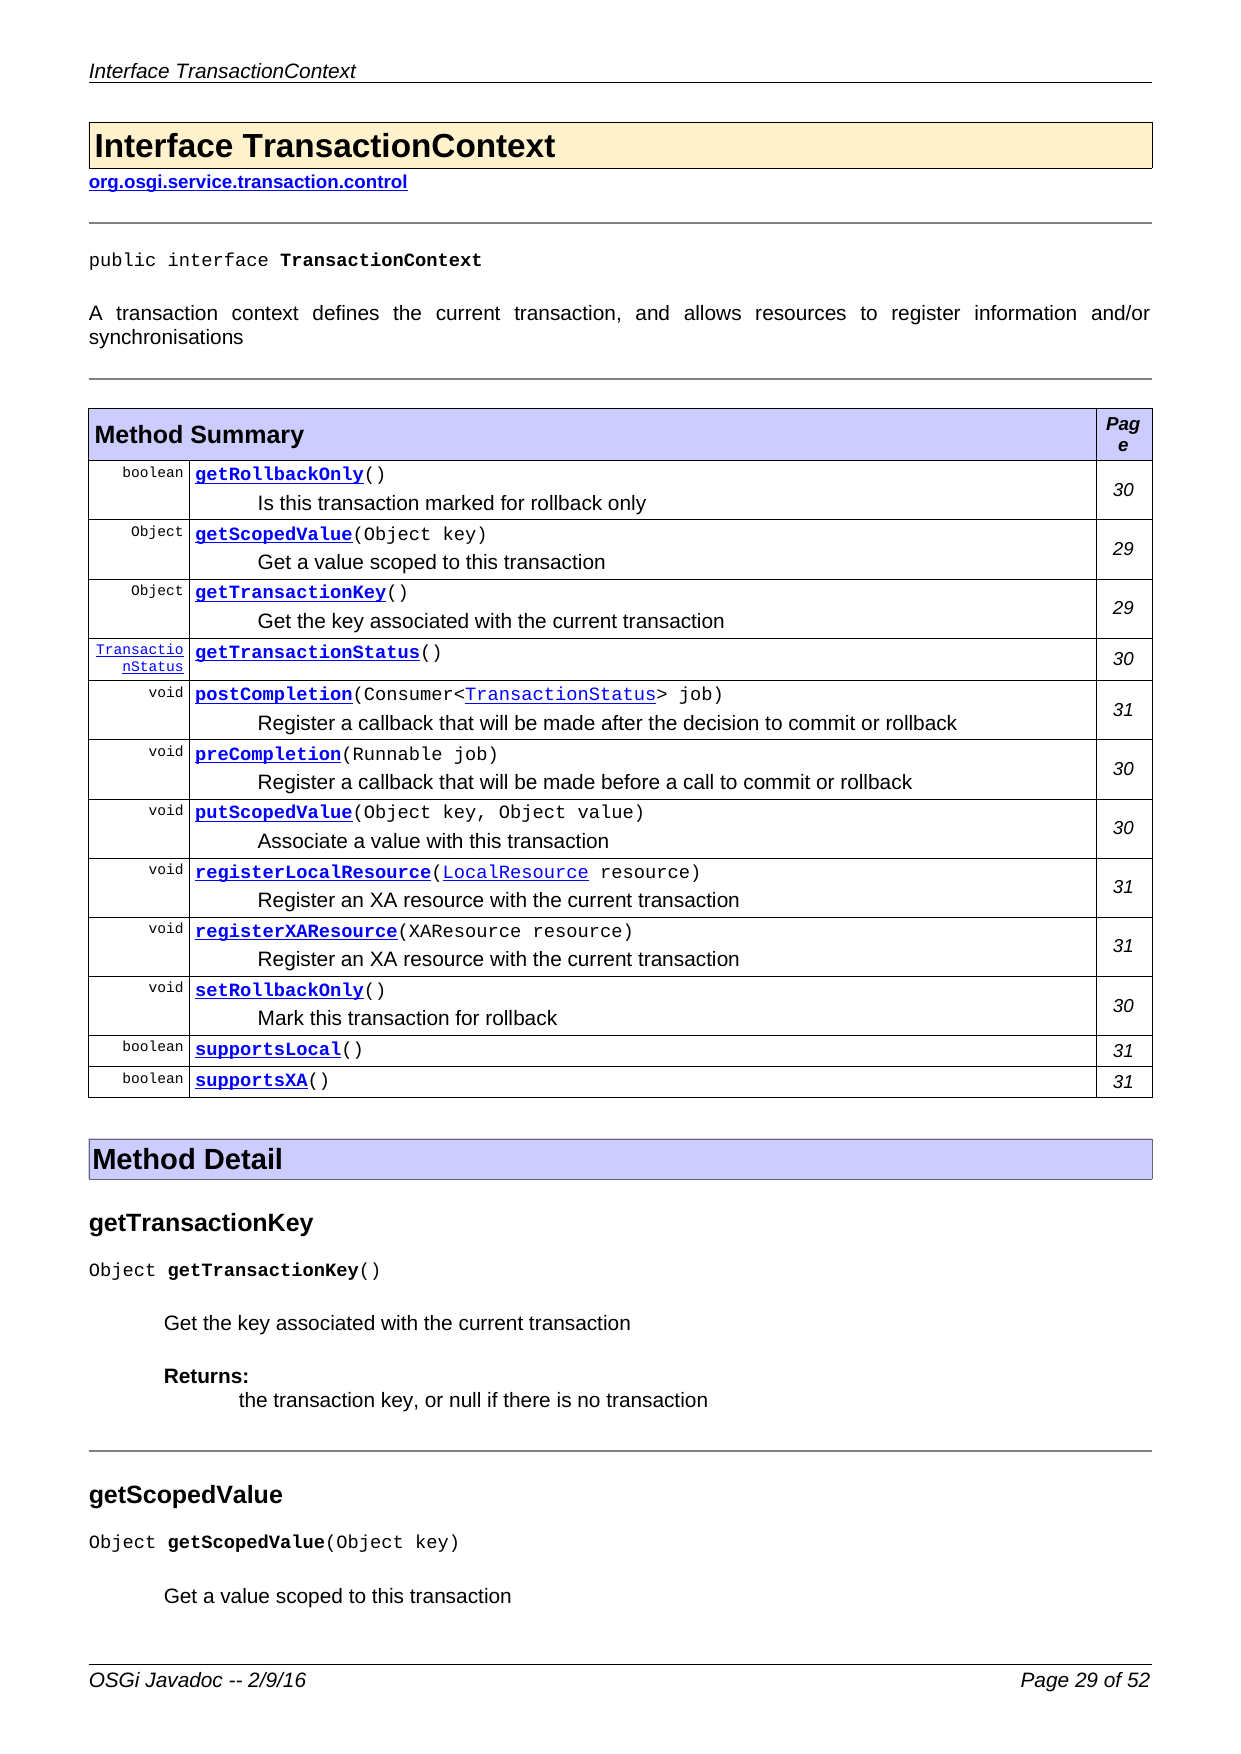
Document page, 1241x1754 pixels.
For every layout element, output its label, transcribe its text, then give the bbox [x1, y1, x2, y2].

table_cell 29 [1097, 800, 1152, 857]
text Get a value scoped to this transaction [163, 1584, 1152, 1608]
subtitle getTransactionKey [88, 1208, 1152, 1236]
table_cell boolean [89, 1067, 189, 1097]
table_cell 30 [1097, 1036, 1152, 1066]
table_cell registerXAResource(XAResource resource) Register an XA resource with the current transaction [190, 918, 1096, 976]
table_cell void [89, 918, 189, 976]
table_cell boolean [89, 1036, 189, 1066]
text org.osgi.service.transaction.control [88, 171, 1152, 193]
table_cell void [89, 740, 189, 798]
table_cell 29 [1097, 639, 1152, 680]
text Returns: [163, 1364, 1152, 1388]
table_cell getTransactionStatus() [190, 639, 1096, 680]
table_cell 29 [1097, 461, 1152, 519]
text A transaction context defines the current transaction, and allows resources to register information and/or synchronisations [88, 301, 1152, 349]
table_cell getRollbackOnly() Is this transaction marked for rollback only [190, 461, 1096, 519]
text Object getTransactionKey() [88, 1261, 1152, 1282]
table_cell void [89, 977, 189, 1035]
table_cell registerLocalResource(LocalResource resource) Register an XA resource with the current transaction [190, 859, 1096, 917]
text public interface TransactionContext [88, 250, 1152, 272]
subtitle getScopedValue [88, 1480, 1152, 1509]
table_cell Object [89, 580, 189, 637]
table_cell postCompletion(Consumer<TransactionStatus> job) Register a callback that will be made after the decision to commit or rollback [190, 681, 1096, 739]
table_cell void [89, 859, 189, 917]
table_cell supportsXA() [190, 1067, 1096, 1097]
table_cell 29 [1097, 740, 1152, 798]
subtitle Interface TransactionContext [90, 123, 1152, 168]
table_cell preCompletion(Runnable job) Register a callback that will be made before a call to commit or rollback [190, 740, 1096, 798]
table_cell 28 [1097, 520, 1152, 578]
table_cell getTransactionKey() Get the key associated with the current transaction [190, 580, 1096, 637]
table_cell 30 [1097, 1067, 1152, 1097]
table_cell 29 [1097, 681, 1152, 739]
table_cell 30 [1097, 918, 1152, 976]
table_cell boolean [89, 461, 189, 519]
table_cell 29 [1097, 977, 1152, 1035]
table_cell void [89, 800, 189, 857]
subtitle Method Detail [90, 1140, 1152, 1179]
text Object getScopedValue(Object key) [88, 1533, 1152, 1554]
table_cell TransactionStatus [89, 639, 189, 680]
table_cell 28 [1097, 580, 1152, 637]
table_cell 30 [1097, 859, 1152, 917]
table_cell supportsLocal() [190, 1036, 1096, 1066]
table_cell getScopedValue(Object key) Get a value scoped to this transaction [190, 520, 1096, 578]
text Get the key associated with the current transaction [163, 1311, 1152, 1335]
text the transaction key, or null if there is no transaction [238, 1388, 1152, 1412]
table_header Page [1097, 409, 1152, 460]
table_header Method Summary [89, 409, 1096, 460]
table_cell void [89, 681, 189, 739]
table_cell putScopedValue(Object key, Object value) Associate a value with this transaction [190, 800, 1096, 857]
table_cell setRollbackOnly() Mark this transaction for rollback [190, 977, 1096, 1035]
table_cell Object [89, 520, 189, 578]
